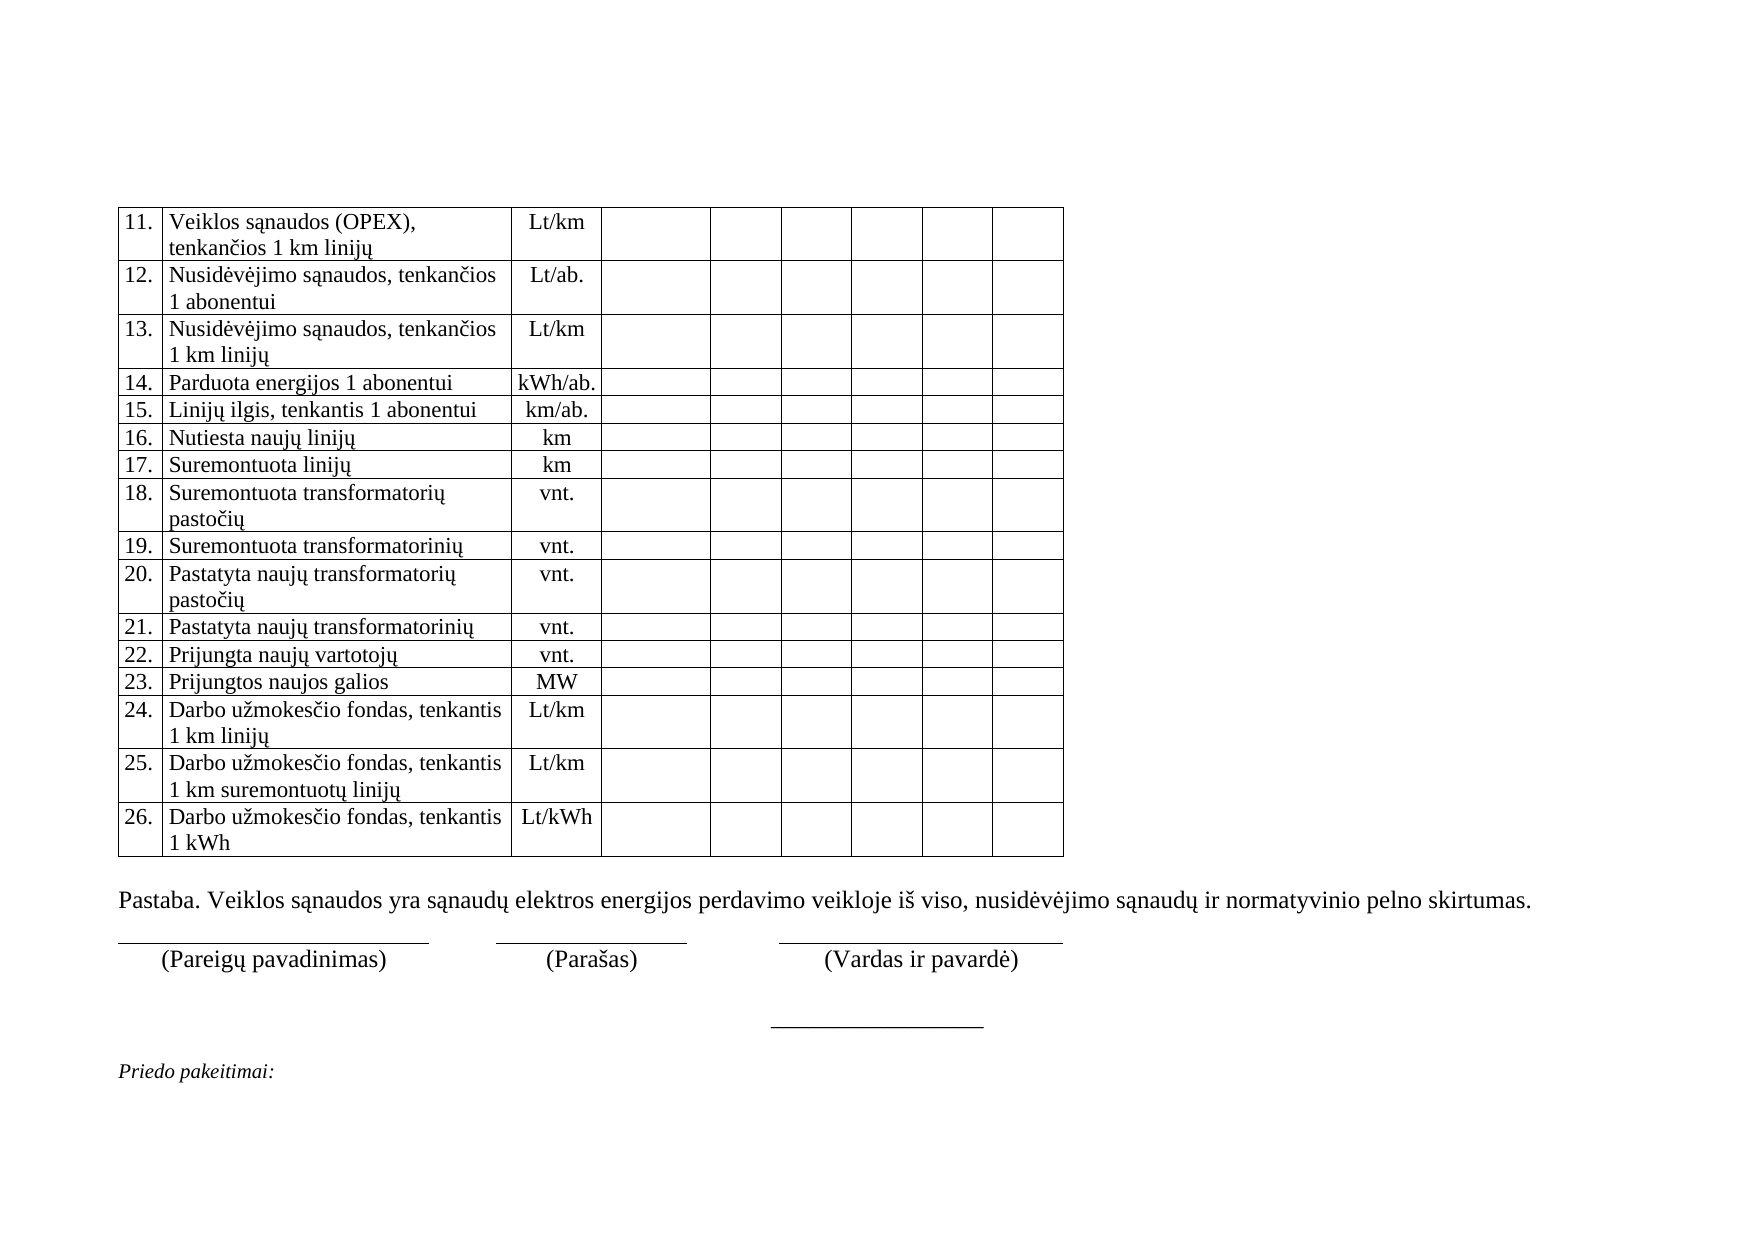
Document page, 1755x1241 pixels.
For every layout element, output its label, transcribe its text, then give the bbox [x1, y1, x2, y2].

table_cell [782, 451, 851, 477]
table_cell [993, 369, 1063, 395]
table_cell [923, 614, 992, 640]
table_cell [852, 208, 922, 260]
table_cell 22. [119, 641, 162, 667]
table_header (Pareigų pavadinimas) [118, 944, 429, 973]
table_cell [993, 560, 1063, 612]
table_cell [852, 532, 922, 559]
table_cell Lt/km [512, 315, 601, 368]
table_cell [923, 560, 992, 612]
table_cell [711, 696, 781, 748]
table_cell [993, 532, 1063, 559]
table_cell [782, 396, 851, 423]
table_cell Darbo užmokesčio fondas, tenkantis 1 km suremontuotų linijų [163, 749, 511, 802]
table_cell [782, 641, 851, 667]
table_cell Nusidėvėjimo sąnaudos, tenkančios 1 km linijų [163, 315, 511, 368]
text Priedo pakeitimai: [118, 1059, 1636, 1083]
table_cell [923, 696, 992, 748]
table_cell [923, 315, 992, 368]
text Pastaba. Veiklos sąnaudos yra sąnaudų elektros energijos perdavimo veikloje iš viso, nusidėvėjimo sąnaudų ir normatyvinio pelno skirtumas. [118, 886, 1636, 914]
table_cell Prijungtos naujos galios [163, 668, 511, 694]
table_cell [852, 560, 922, 612]
table_cell vnt. [512, 641, 601, 667]
table_cell vnt. [512, 532, 601, 559]
table_cell Suremontuota linijų [163, 451, 511, 477]
table_cell 20. [119, 560, 162, 612]
table_cell 13. [119, 315, 162, 368]
table_cell [852, 614, 922, 640]
table_cell 21. [119, 614, 162, 640]
table_cell [602, 696, 710, 748]
table_cell [711, 749, 781, 802]
table_header (Vardas ir pavardė) [779, 944, 1063, 973]
table_cell [602, 451, 710, 477]
table_cell [711, 641, 781, 667]
table_cell [711, 614, 781, 640]
table_cell [782, 369, 851, 395]
table_cell [993, 208, 1063, 260]
table_cell 26. [119, 803, 162, 856]
table_cell [923, 749, 992, 802]
table_cell [602, 668, 710, 694]
table_cell [993, 803, 1063, 856]
table_cell [923, 532, 992, 559]
table_cell [602, 208, 710, 260]
table_cell [711, 668, 781, 694]
table_cell 15. [119, 396, 162, 423]
table_cell [923, 396, 992, 423]
table_cell Pastatyta naujų transformatorių pastočių [163, 560, 511, 612]
table_cell 25. [119, 749, 162, 802]
table_header [429, 943, 496, 973]
table_cell [602, 803, 710, 856]
table_cell [782, 749, 851, 802]
table_cell 11. [119, 208, 162, 260]
table_cell [852, 641, 922, 667]
table_cell [782, 560, 851, 612]
table_cell 12. [119, 261, 162, 314]
table_cell Darbo užmokesčio fondas, tenkantis 1 km linijų [163, 696, 511, 748]
table_cell Parduota energijos 1 abonentui [163, 369, 511, 395]
table_cell [993, 261, 1063, 314]
table_cell [602, 560, 710, 612]
table_cell [852, 668, 922, 694]
table_cell Veiklos sąnaudos (OPEX), tenkančios 1 km linijų [163, 208, 511, 260]
table_cell [852, 696, 922, 748]
table_cell [782, 614, 851, 640]
table_cell [711, 369, 781, 395]
table_cell 14. [119, 369, 162, 395]
table_cell [852, 396, 922, 423]
table_cell [602, 749, 710, 802]
table_cell [602, 614, 710, 640]
table_cell [852, 369, 922, 395]
table_cell [923, 424, 992, 450]
table_cell [852, 315, 922, 368]
table_cell [923, 479, 992, 531]
table_cell [993, 396, 1063, 423]
table_cell 23. [119, 668, 162, 694]
table_cell Linijų ilgis, tenkantis 1 abonentui [163, 396, 511, 423]
table_cell Lt/ab. [512, 261, 601, 314]
table_cell km [512, 451, 601, 477]
table_cell kWh/ab. [512, 369, 601, 395]
table_cell [711, 315, 781, 368]
table_cell [852, 261, 922, 314]
table_cell [923, 803, 992, 856]
table_cell vnt. [512, 614, 601, 640]
table_cell Lt/kWh [512, 803, 601, 856]
table_cell [782, 668, 851, 694]
table_cell 24. [119, 696, 162, 748]
table_cell km [512, 424, 601, 450]
table_cell vnt. [512, 560, 601, 612]
table_cell [602, 369, 710, 395]
table_cell [602, 479, 710, 531]
table_cell Pastatyta naujų transformatorinių [163, 614, 511, 640]
table_cell [782, 261, 851, 314]
table_cell [711, 560, 781, 612]
table_cell [993, 451, 1063, 477]
table_cell [711, 208, 781, 260]
table_cell [602, 641, 710, 667]
table_cell [782, 424, 851, 450]
table_cell vnt. [512, 479, 601, 531]
table_cell [782, 696, 851, 748]
table_cell [923, 261, 992, 314]
table_cell 18. [119, 479, 162, 531]
table_cell [852, 803, 922, 856]
table_cell [923, 451, 992, 477]
table_cell [993, 315, 1063, 368]
table_cell [711, 424, 781, 450]
table_cell [602, 315, 710, 368]
table_cell [711, 803, 781, 856]
table_cell [923, 369, 992, 395]
table_cell [993, 696, 1063, 748]
table_header [687, 943, 779, 973]
table_cell [711, 396, 781, 423]
table_cell [711, 532, 781, 559]
table_cell [711, 261, 781, 314]
table_cell [782, 479, 851, 531]
table_cell Lt/km [512, 749, 601, 802]
table_cell [602, 424, 710, 450]
table_cell [993, 749, 1063, 802]
table_cell [711, 479, 781, 531]
text _________________ [118, 1002, 1636, 1030]
table_header (Parašas) [496, 944, 687, 973]
table_cell [993, 479, 1063, 531]
table_cell [852, 749, 922, 802]
table_cell [782, 315, 851, 368]
table_cell [711, 451, 781, 477]
table_cell [602, 532, 710, 559]
table_cell Nusidėvėjimo sąnaudos, tenkančios 1 abonentui [163, 261, 511, 314]
table_cell km/ab. [512, 396, 601, 423]
table_cell [923, 641, 992, 667]
table_cell Lt/km [512, 208, 601, 260]
table_cell 16. [119, 424, 162, 450]
table_cell Lt/km [512, 696, 601, 748]
table_cell Suremontuota transformatorinių [163, 532, 511, 559]
table_cell [852, 451, 922, 477]
table_cell [923, 208, 992, 260]
table_cell [602, 396, 710, 423]
table_cell [923, 668, 992, 694]
table_cell 17. [119, 451, 162, 477]
table_cell Prijungta naujų vartotojų [163, 641, 511, 667]
table_cell [993, 668, 1063, 694]
table_cell [602, 261, 710, 314]
table_cell [993, 614, 1063, 640]
table_cell [852, 424, 922, 450]
table_cell MW [512, 668, 601, 694]
table_cell Suremontuota transformatorių pastočių [163, 479, 511, 531]
table_cell [782, 532, 851, 559]
table_cell [993, 424, 1063, 450]
table_cell Nutiesta naujų linijų [163, 424, 511, 450]
table_cell [993, 641, 1063, 667]
table_cell [782, 208, 851, 260]
table_cell [782, 803, 851, 856]
table_cell Darbo užmokesčio fondas, tenkantis 1 kWh [163, 803, 511, 856]
table_cell [852, 479, 922, 531]
table_cell 19. [119, 532, 162, 559]
